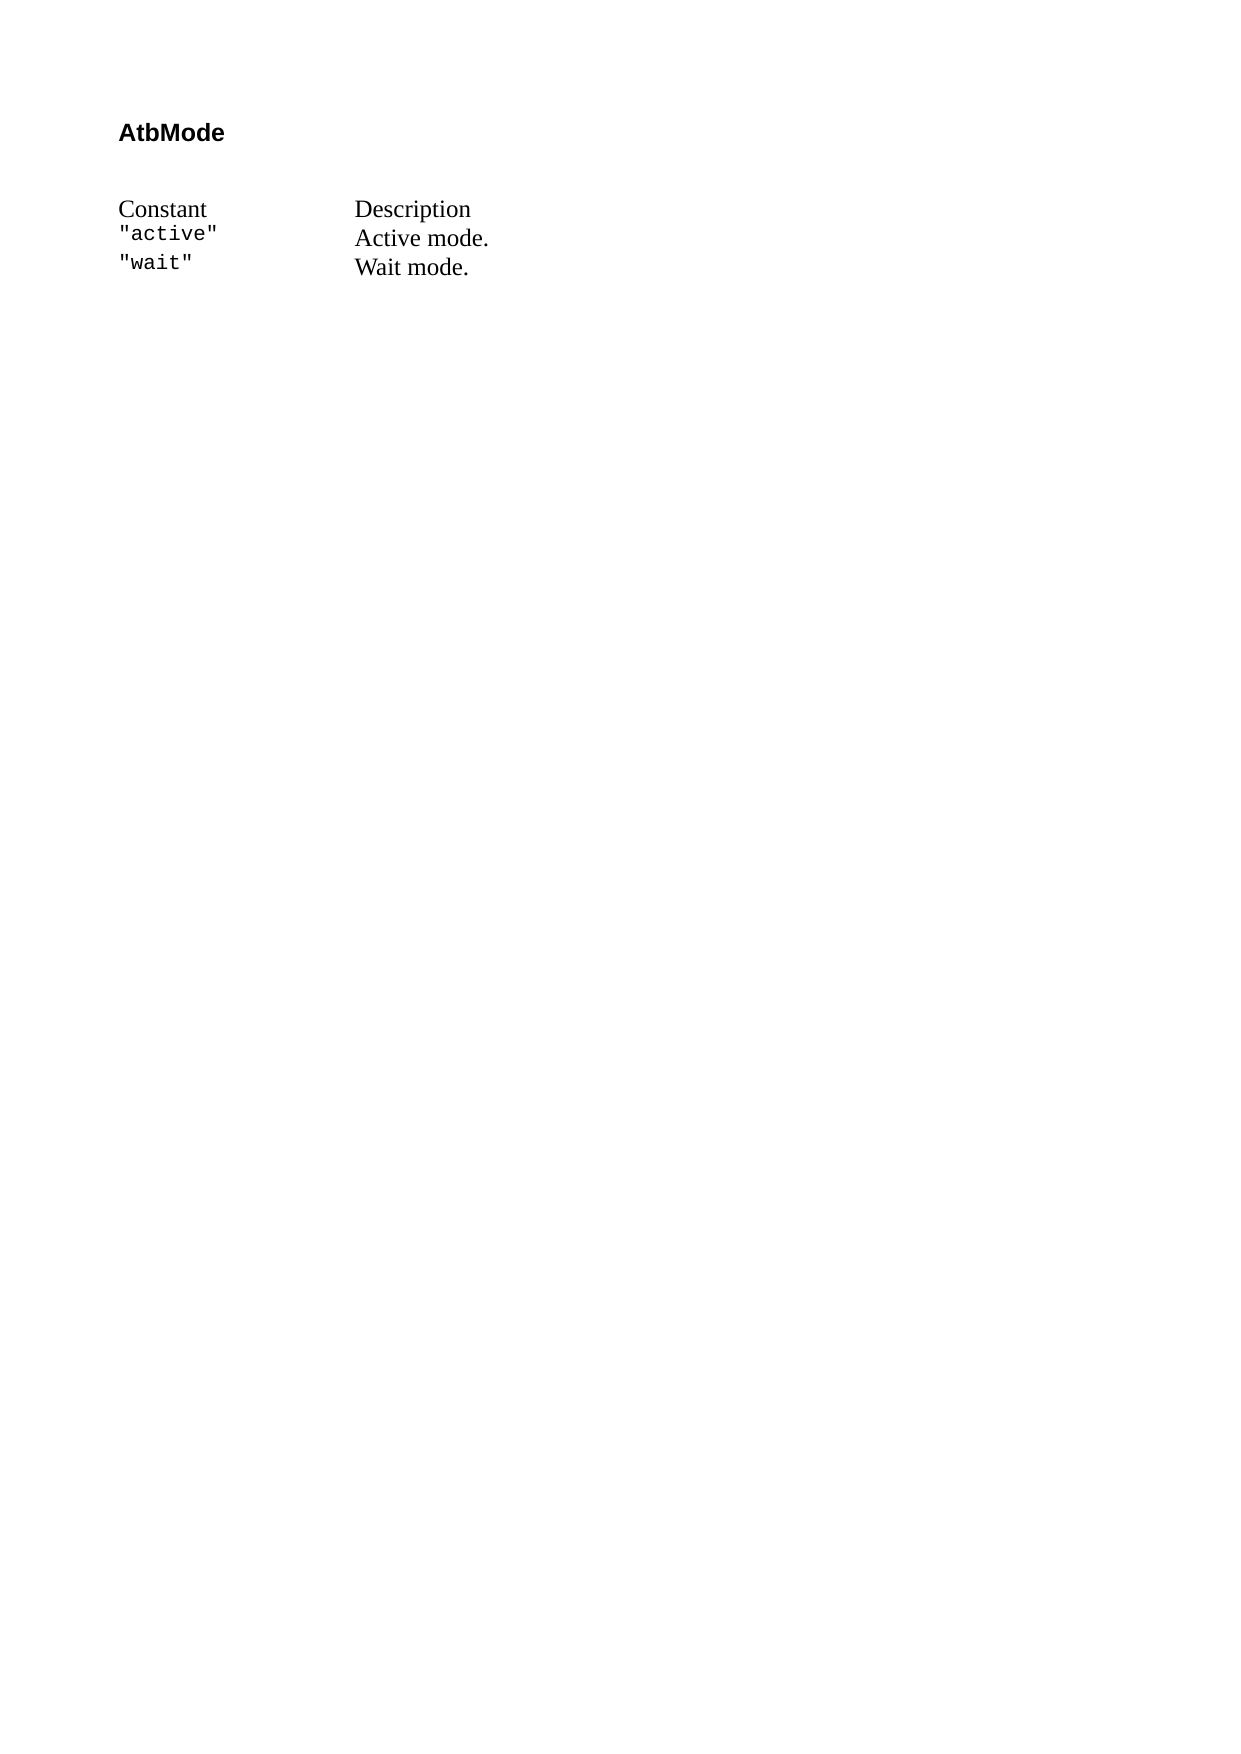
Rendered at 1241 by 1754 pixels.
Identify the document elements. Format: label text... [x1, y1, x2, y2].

table_header Description [354, 194, 1122, 223]
table_cell "active" [118, 223, 354, 252]
subtitle AtbMode [118, 118, 1122, 147]
table_cell "wait" [118, 252, 354, 281]
table_header Constant [118, 194, 354, 223]
table_cell Active mode. [354, 223, 1122, 252]
table_cell Wait mode. [354, 252, 1122, 281]
